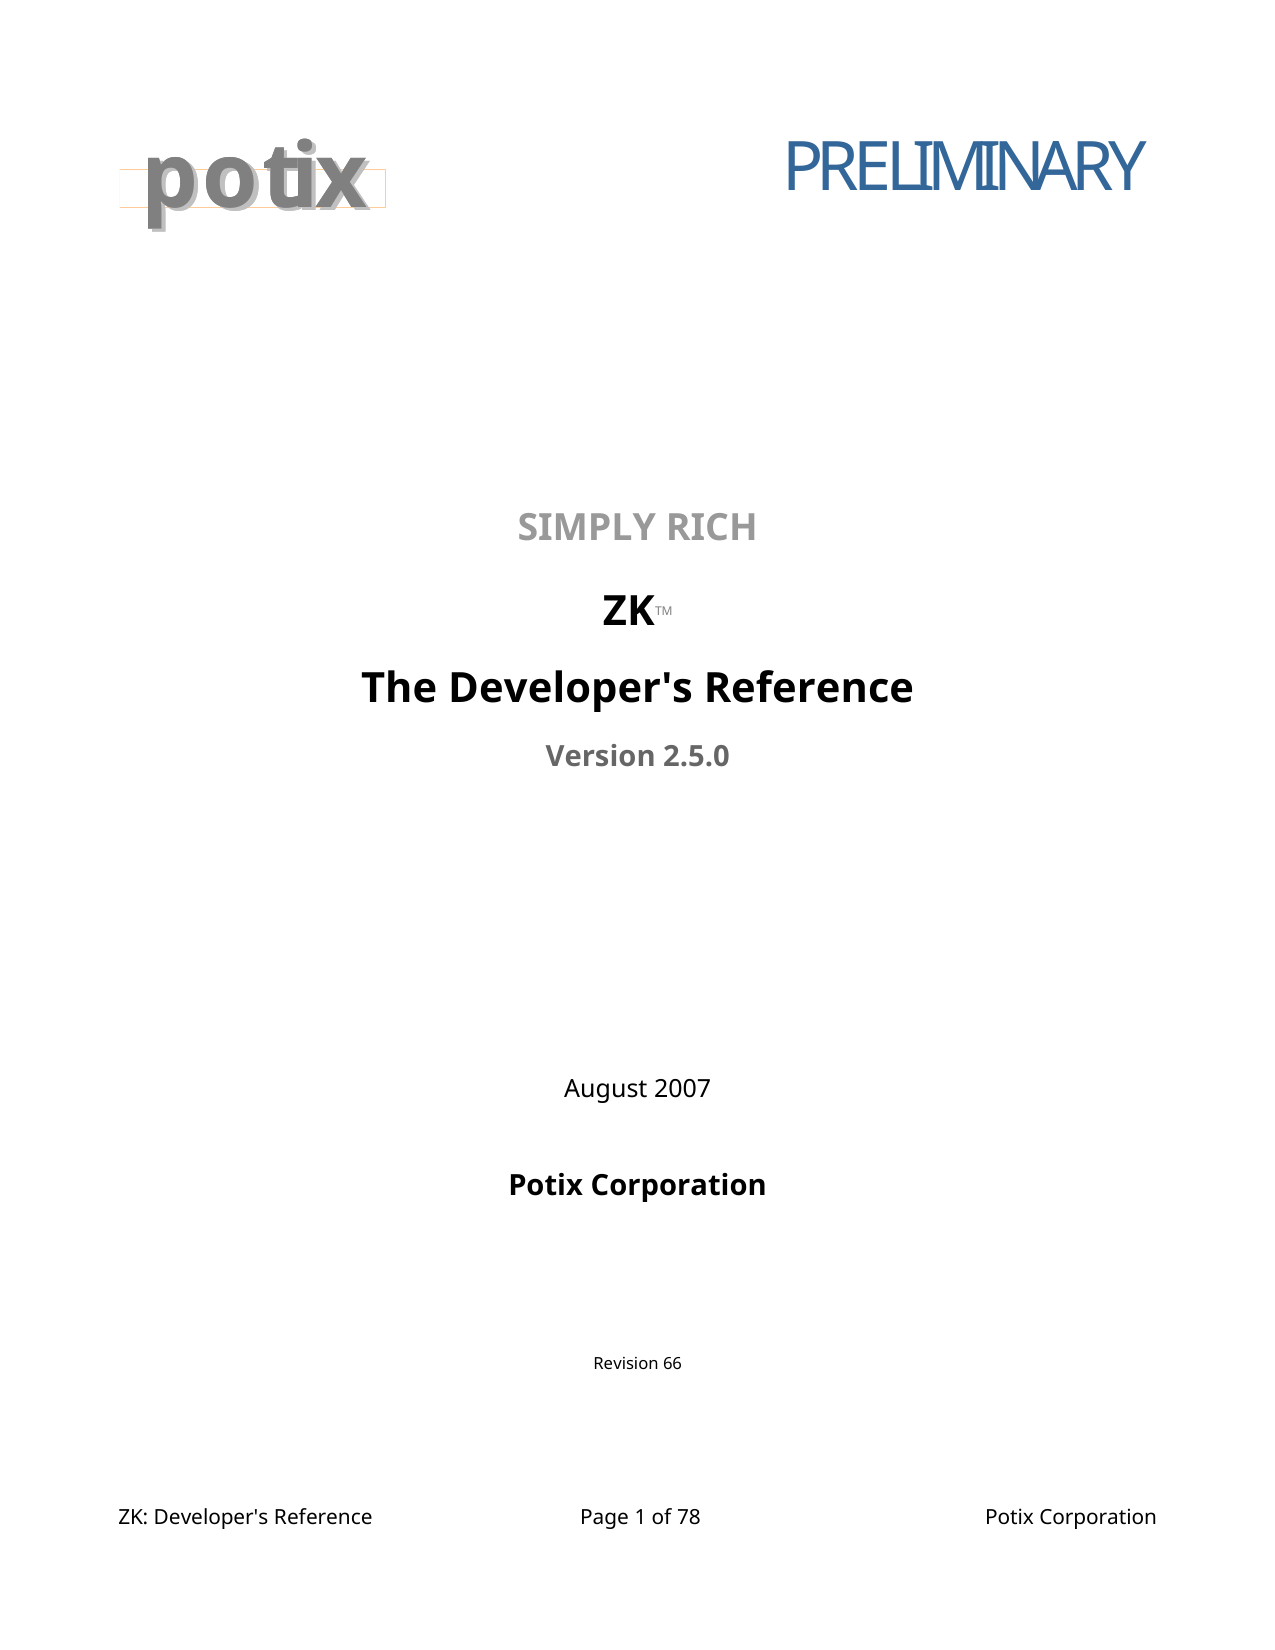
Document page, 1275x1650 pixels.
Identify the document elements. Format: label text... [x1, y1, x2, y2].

text Potix Corporation [118, 1164, 1157, 1203]
text The Developer's Reference [118, 658, 1157, 715]
text SIMPLY RICH [118, 500, 1157, 551]
text August 2007 [118, 1071, 1157, 1105]
text ZKTM [118, 580, 1157, 637]
text Revision 66 [118, 1351, 1157, 1374]
text Version 2.5.0 [118, 736, 1157, 775]
